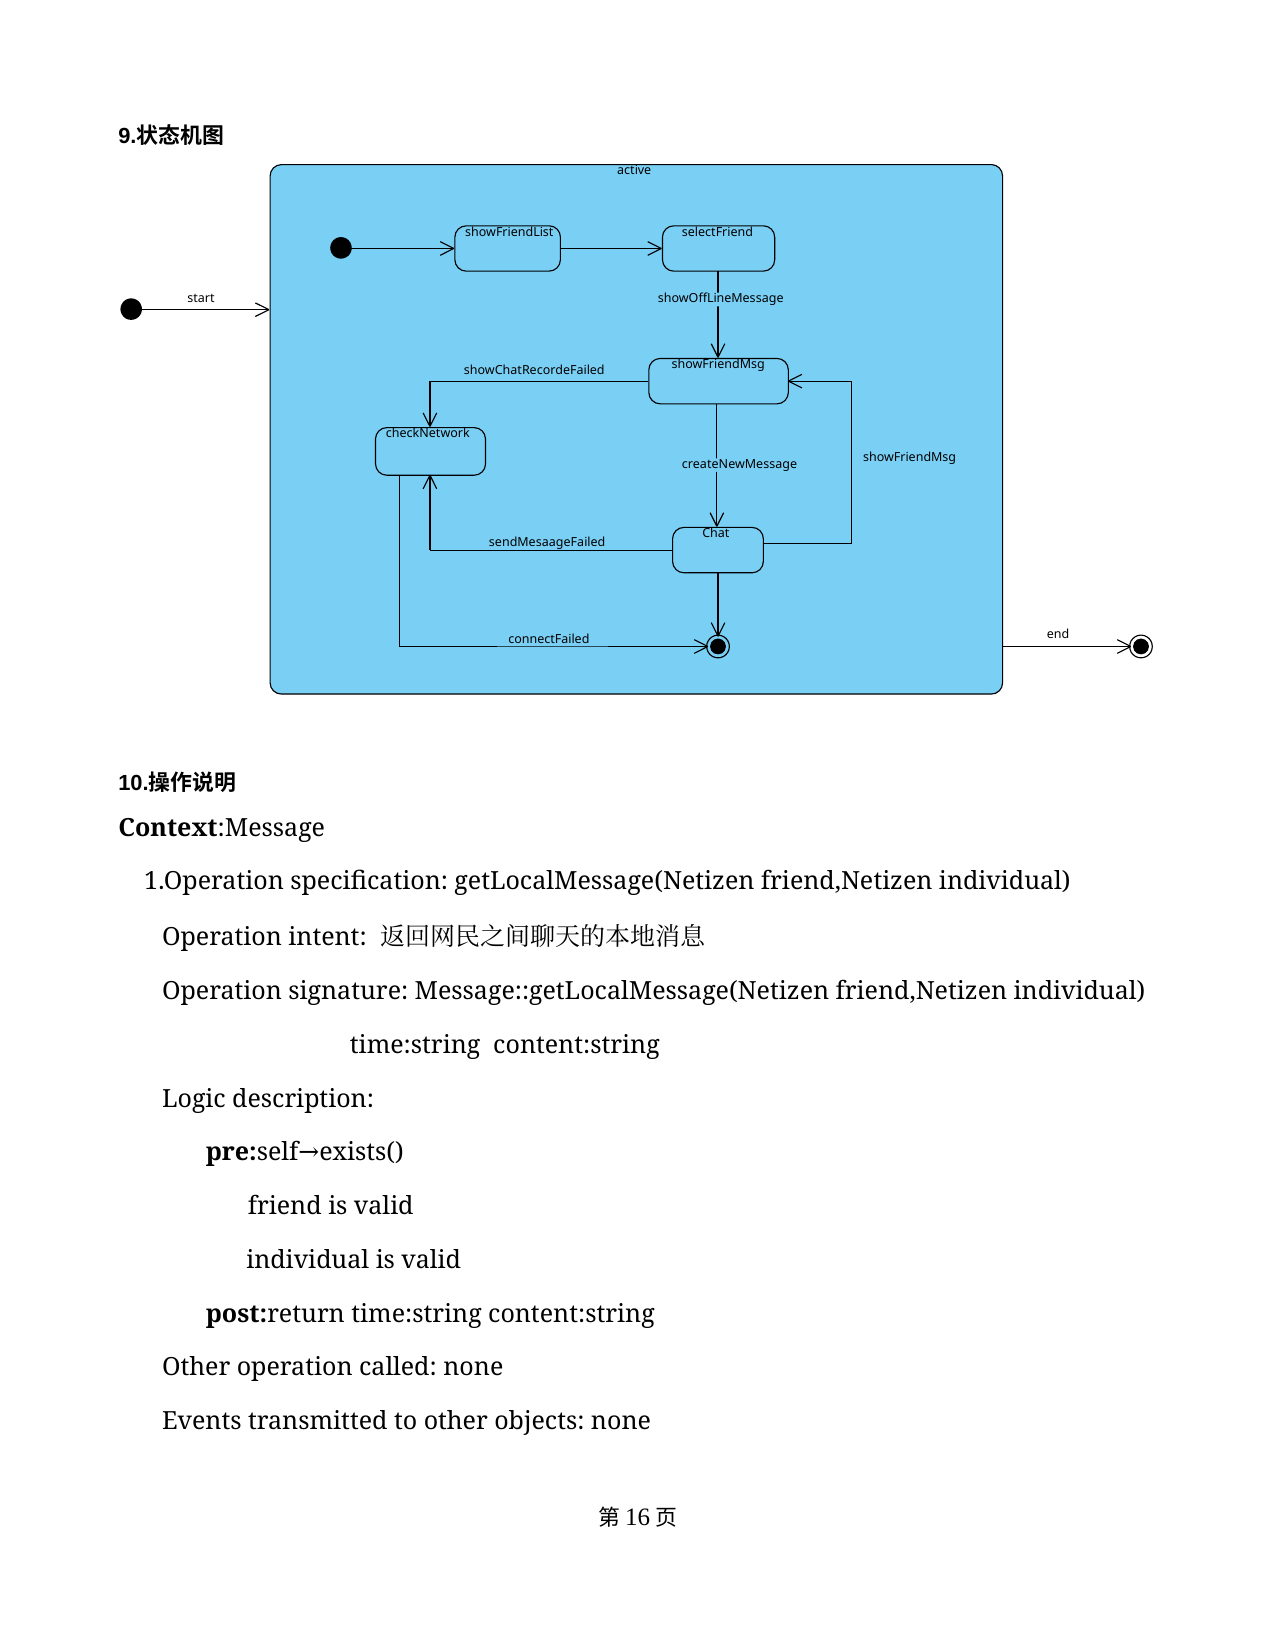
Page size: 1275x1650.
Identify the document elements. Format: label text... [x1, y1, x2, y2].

subtitle 10.操作说明 [118, 765, 1157, 797]
text 1.Operation specification: getLocalMessage(Netizen friend,Netizen individual) [118, 863, 1157, 897]
text Events transmitted to other objects: none [118, 1403, 1157, 1437]
subtitle 9.状态机图 [118, 118, 1157, 150]
text Other operation called: none [118, 1349, 1157, 1383]
text Operation signature: Message::getLocalMessage(Netizen friend,Netizen individual) [118, 973, 1157, 1007]
text Logic description: [118, 1080, 1157, 1114]
text friend is valid [118, 1188, 1157, 1222]
text pre:self→exists() [118, 1134, 1157, 1168]
text Operation intent: 返回网民之间聊天的本地消息 [118, 917, 1157, 953]
text time:string content:string [118, 1026, 1157, 1061]
text Context:Message [118, 809, 1157, 843]
text post:return time:string content:string [118, 1295, 1157, 1329]
text individual is valid [118, 1241, 1157, 1276]
